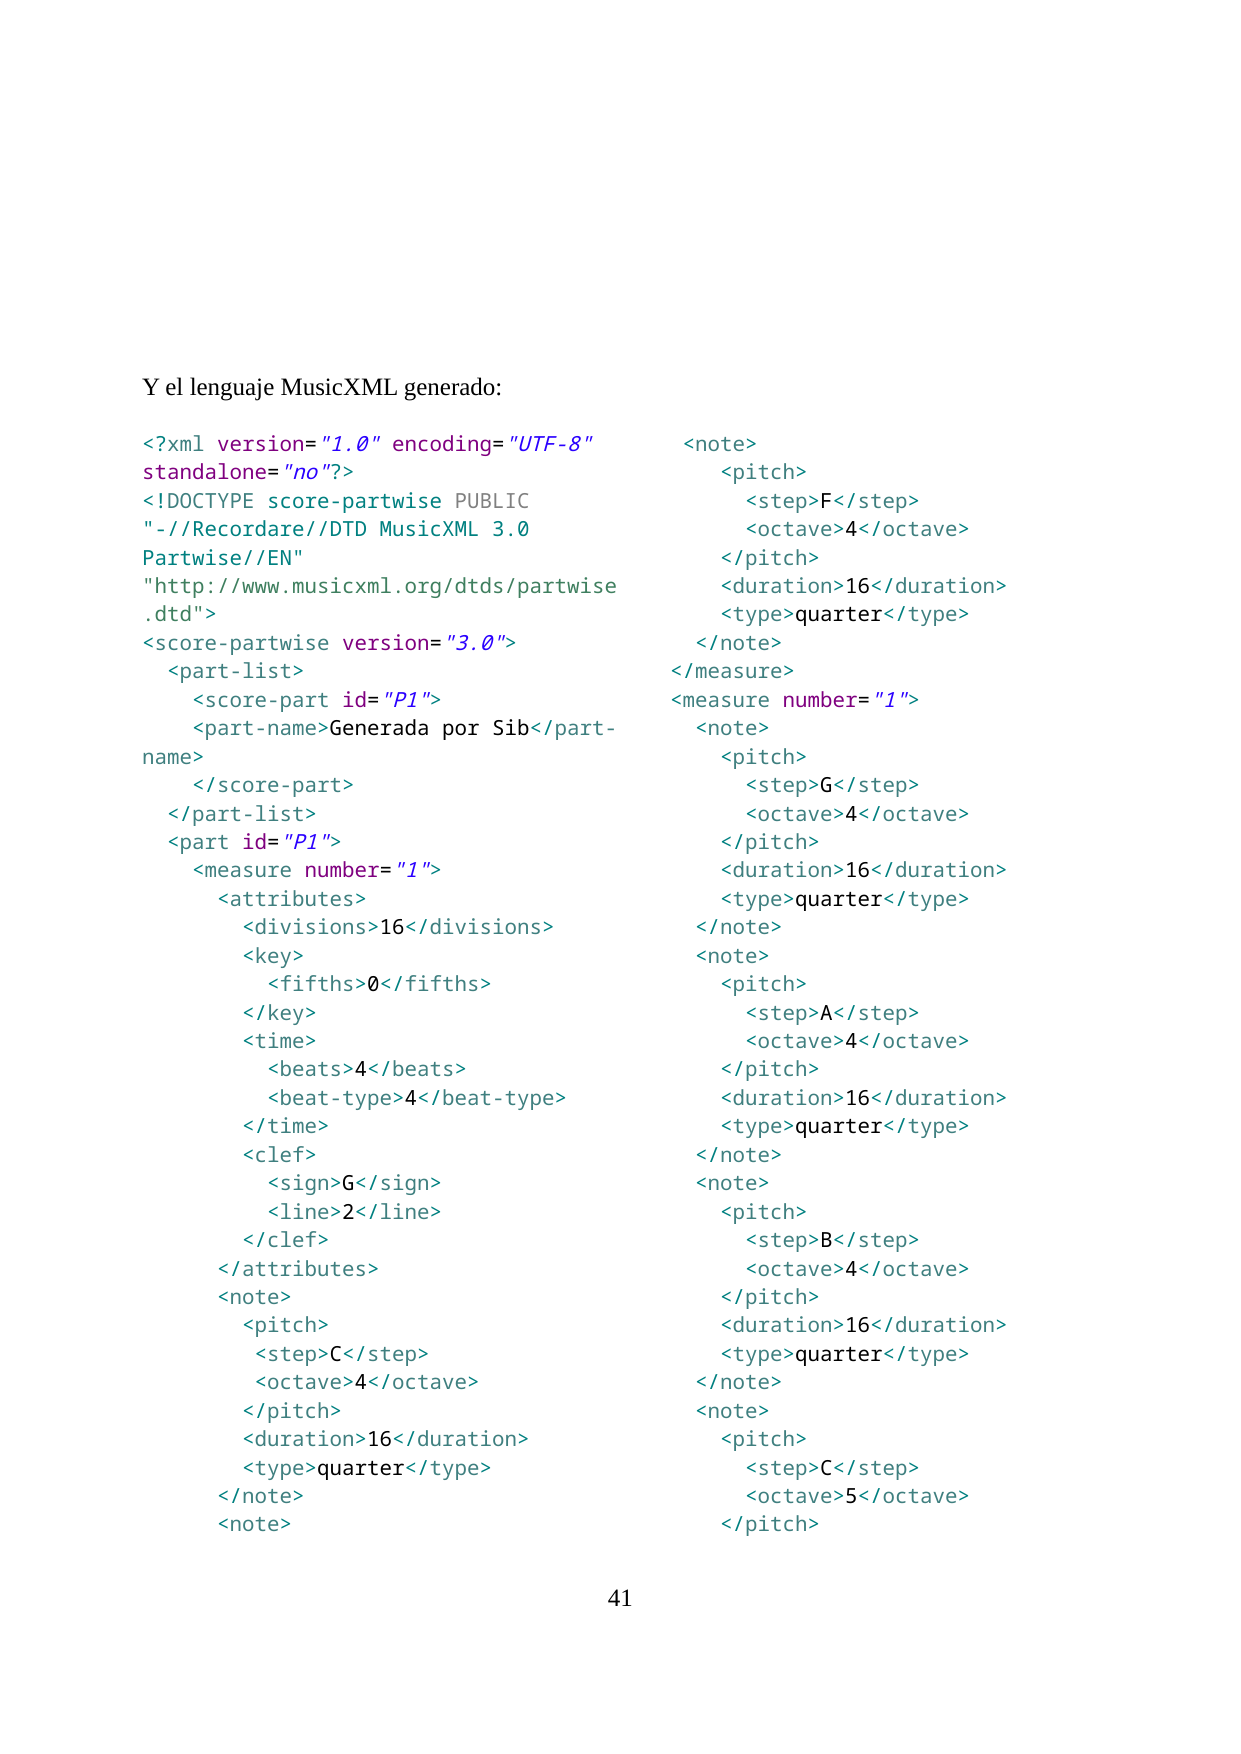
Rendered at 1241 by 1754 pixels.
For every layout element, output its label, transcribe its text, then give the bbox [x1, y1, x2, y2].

table_header <?xml version="1.0" encoding="UTF-8" standalone="no"?> <!DOCTYPE score-partwise PUBLIC "-//Recordare//DTD MusicXML 3.0 Partwise//EN" "http://www.musicxml.org/dtds/partwise.dtd"> <score-partwise version="3.0"> <part-list> <score-part id="P1"> <part-name>Generada por Sib</part-name> </score-part> </part-list> <part id="P1"> <measure number="1"> <attributes> <divisions>16</divisions> <key> <fifths>0</fifths> </key> <time> <beats>4</beats> <beat-type>4</beat-type> </time> <clef> <sign>G</sign> <line>2</line> </clef> </attributes> <note> <pitch> <step>C</step> <octave>4</octave> </pitch> <duration>16</duration> <type>quarter</type> </note> <note> [142, 429, 620, 1538]
table_header <note> <pitch> <step>F</step> <octave>4</octave> </pitch> <duration>16</duration> <type>quarter</type> </note> </measure> <measure number="1"> <note> <pitch> <step>G</step> <octave>4</octave> </pitch> <duration>16</duration> <type>quarter</type> </note> <note> <pitch> <step>A</step> <octave>4</octave> </pitch> <duration>16</duration> <type>quarter</type> </note> <note> <pitch> <step>B</step> <octave>4</octave> </pitch> <duration>16</duration> <type>quarter</type> </note> <note> <pitch> <step>C</step> <octave>5</octave> </pitch> [620, 429, 1098, 1538]
text Y el lenguaje MusicXML generado: [142, 372, 1098, 401]
